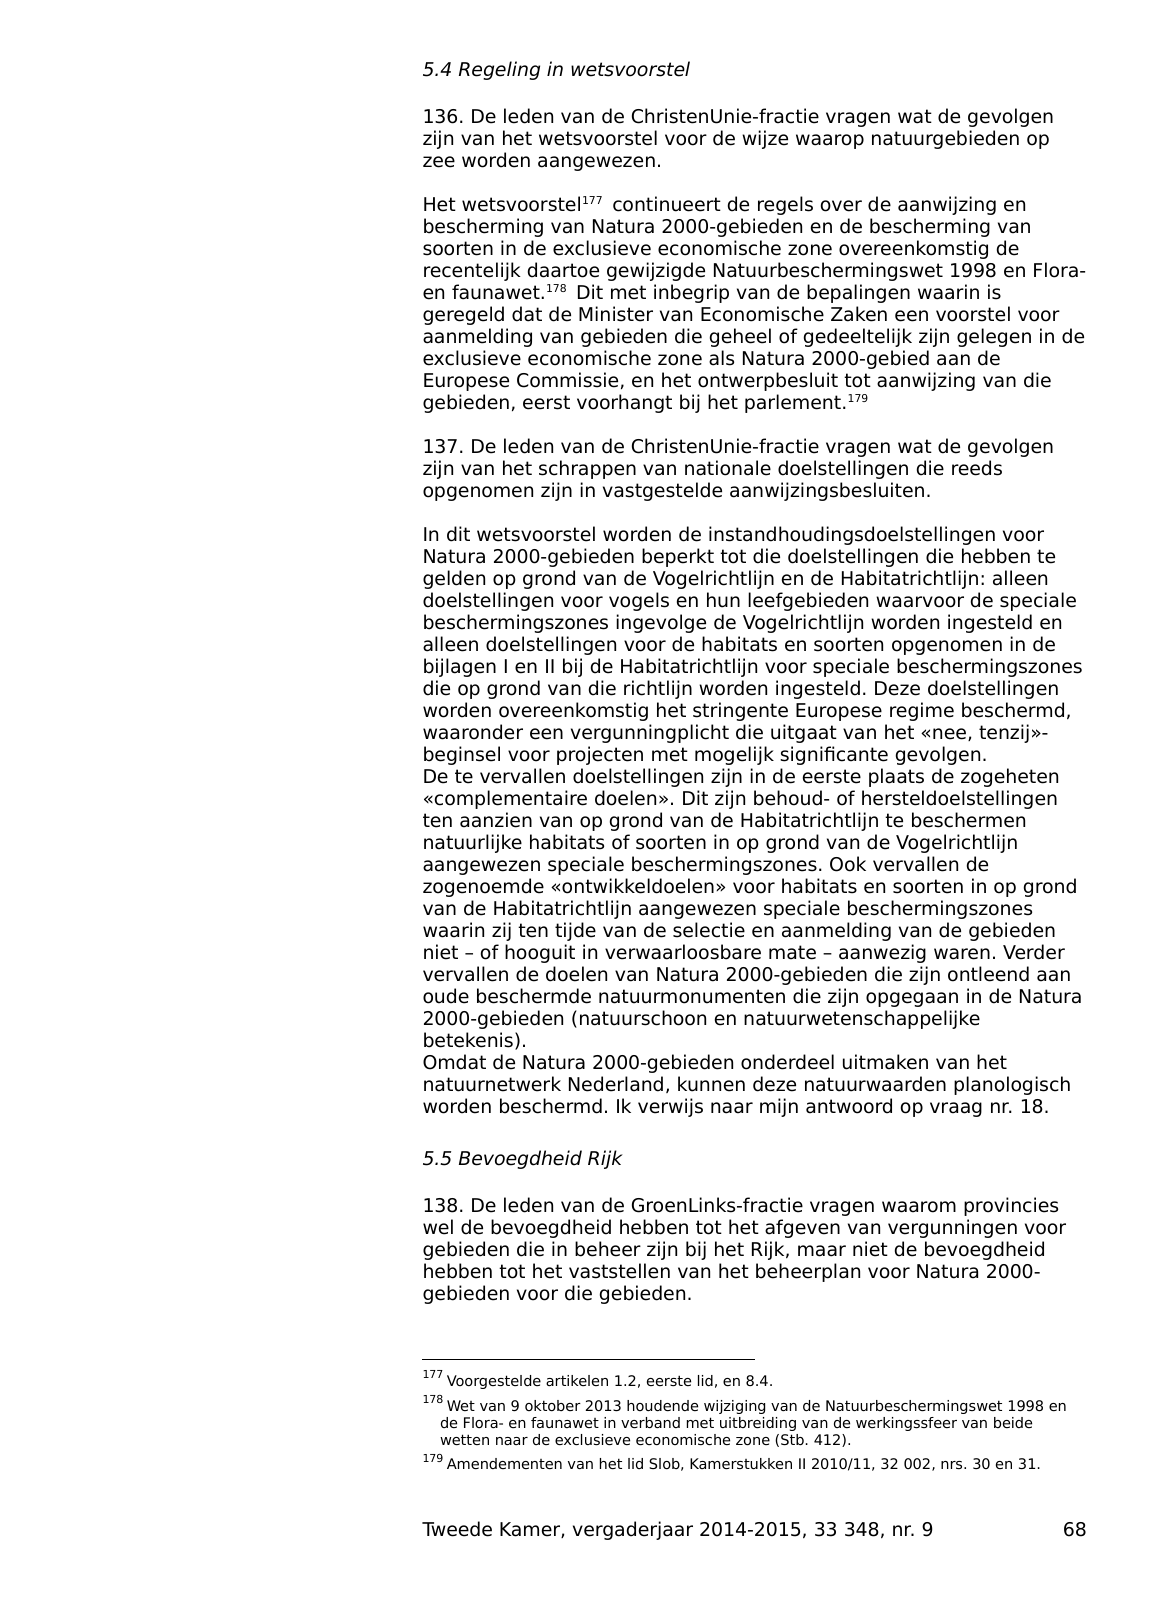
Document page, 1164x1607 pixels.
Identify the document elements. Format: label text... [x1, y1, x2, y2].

subtitle 5.5 Bevoegdheid Rijk [422, 1148, 1087, 1170]
text 137. De leden van de ChristenUnie-fractie vragen wat de gevolgen zijn van het schrappen van nationale doelstellingen die reeds opgenomen zijn in vastgestelde aanwijzingsbesluiten. [422, 436, 1087, 502]
subtitle 5.4 Regeling in wetsvoorstel [422, 59, 1087, 81]
text Het wetsvoorstel continueert de regels over de aanwijzing en bescherming van Natura 2000-gebieden en de bescherming van soorten in de exclusieve economische zone overeenkomstig de recentelijk daartoe gewijzigde Natuurbeschermingswet 1998 en Flora- en faunawet. Dit met inbegrip van de bepalingen waarin is geregeld dat de Minister van Economische Zaken een voorstel voor aanmelding van gebieden die geheel of gedeeltelijk zijn gelegen in de exclusieve economische zone als Natura 2000-gebied aan de Europese Commissie, en het ontwerpbesluit tot aanwijzing van die gebieden, eerst voorhangt bij het parlement. [422, 194, 1087, 414]
text Voorgestelde artikelen 1.2, eerste lid, en 8.4. [422, 1368, 1087, 1391]
text De te vervallen doelstellingen zijn in de eerste plaats de zogeheten «complementaire doelen». Dit zijn behoud- of hersteldoelstellingen ten aanzien van op grond van de Habitatrichtlijn te beschermen natuurlijke habitats of soorten in op grond van de Vogelrichtlijn aangewezen speciale beschermingszones. Ook vervallen de zogenoemde «ontwikkeldoelen» voor habitats en soorten in op grond van de Habitatrichtlijn aangewezen speciale beschermingszones waarin zij ten tijde van de selectie en aanmelding van de gebieden niet – of hooguit in verwaarloosbare mate – aanwezig waren. Verder vervallen de doelen van Natura 2000-gebieden die zijn ontleend aan oude beschermde natuurmonumenten die zijn opgegaan in de Natura 2000-gebieden (natuurschoon en natuurwetenschappelijke betekenis). [422, 766, 1087, 1052]
text Wet van 9 oktober 2013 houdende wijziging van de Natuurbeschermingswet 1998 en de Flora- en faunawet in verband met uitbreiding van de werkingssfeer van beide wetten naar de exclusieve economische zone (Stb. 412). [422, 1393, 1087, 1449]
text In dit wetsvoorstel worden de instandhoudingsdoelstellingen voor Natura 2000-gebieden beperkt tot die doelstellingen die hebben te gelden op grond van de Vogelrichtlijn en de Habitatrichtlijn: alleen doelstellingen voor vogels en hun leefgebieden waarvoor de speciale beschermingszones ingevolge de Vogelrichtlijn worden ingesteld en alleen doelstellingen voor de habitats en soorten opgenomen in de bijlagen I en II bij de Habitatrichtlijn voor speciale beschermingszones die op grond van die richtlijn worden ingesteld. Deze doelstellingen worden overeenkomstig het stringente Europese regime beschermd, waaronder een vergunningplicht die uitgaat van het «nee, tenzij»-beginsel voor projecten met mogelijk significante gevolgen. [422, 524, 1087, 766]
text 138. De leden van de GroenLinks-fractie vragen waarom provincies wel de bevoegdheid hebben tot het afgeven van vergunningen voor gebieden die in beheer zijn bij het Rijk, maar niet de bevoegdheid hebben tot het vaststellen van het beheerplan voor Natura 2000-gebieden voor die gebieden. [422, 1195, 1087, 1304]
text 136. De leden van de ChristenUnie-fractie vragen wat de gevolgen zijn van het wetsvoorstel voor de wijze waarop natuurgebieden op zee worden aangewezen. [422, 106, 1087, 172]
text Omdat de Natura 2000-gebieden onderdeel uitmaken van het natuurnetwerk Nederland, kunnen deze natuurwaarden planologisch worden beschermd. Ik verwijs naar mijn antwoord op vraag nr. 18. [422, 1052, 1087, 1118]
text Amendementen van het lid Slob, Kamerstukken II 2010/11, 32 002, nrs. 30 en 31. [422, 1452, 1087, 1474]
